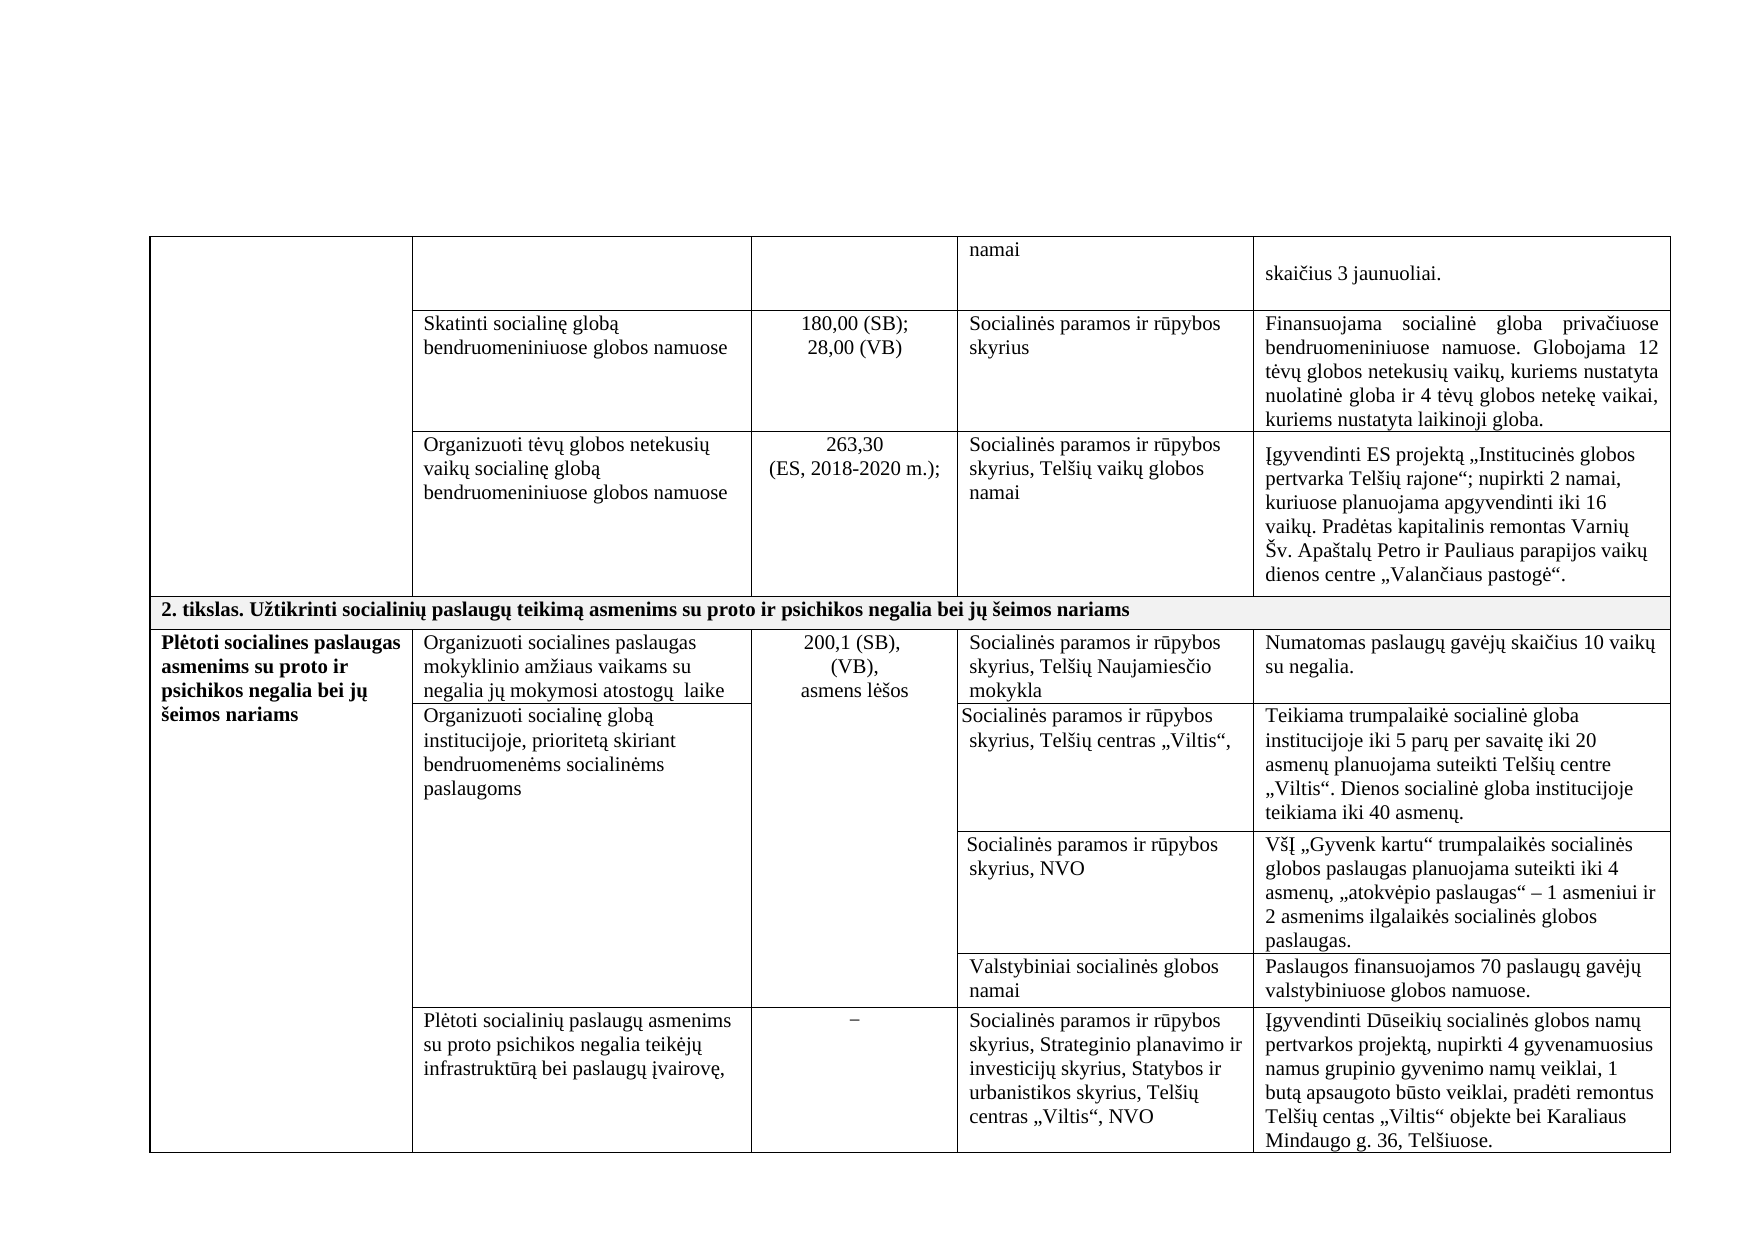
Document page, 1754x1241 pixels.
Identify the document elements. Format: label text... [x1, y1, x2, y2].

table_cell 2. tikslas. Užtikrinti socialinių paslaugų teikimą asmenims su proto ir psichikos negalia bei jų šeimos nariams [151, 597, 1670, 629]
table_cell Socialinės paramos ir rūpybos skyrius, Strateginio planavimo ir investicijų skyrius, Statybos ir urbanistikos skyrius, Telšių centras „Viltis“, NVO [958, 1008, 1253, 1152]
table_cell Socialinės paramos ir rūpybos skyrius, Telšių Naujamiesčio mokykla [958, 630, 1253, 702]
table_cell Skatinti socialinę globą bendruomeniniuose globos namuose [413, 311, 751, 431]
table_cell Socialinės paramos ir rūpybos skyrius, Telšių centras „Viltis“, [958, 704, 1253, 831]
table_cell Organizuoti socialines paslaugas mokyklinio amžiaus vaikams su negalia jų mokymosi atostogų laike [413, 630, 751, 702]
table_cell 263,30 (ES, 2018-2020 m.); [752, 432, 957, 596]
table_cell − [752, 1008, 957, 1152]
table_cell skaičius 3 jaunuoliai. [1254, 237, 1670, 309]
table_cell Numatomas paslaugų gavėjų skaičius 10 vaikų su negalia. [1254, 630, 1670, 702]
table_cell [752, 237, 957, 309]
table_cell Socialinės paramos ir rūpybos skyrius [958, 311, 1253, 431]
table_cell 180,00 (SB); 28,00 (VB) [752, 311, 957, 431]
table_cell Įgyvendinti ES projektą „Institucinės globos pertvarka Telšių rajone“; nupirkti 2 namai, kuriuose planuojama apgyvendinti iki 16 vaikų. Pradėtas kapitalinis remontas Varnių Šv. Apaštalų Petro ir Pauliaus parapijos vaikų dienos centre „Valančiaus pastogė“. [1254, 432, 1670, 596]
table_cell Organizuoti tėvų globos netekusių vaikų socialinę globą bendruomeniniuose globos namuose [413, 432, 751, 596]
table_cell Paslaugos finansuojamos 70 paslaugų gavėjų valstybiniuose globos namuose. [1254, 954, 1670, 1007]
table_cell Įgyvendinti Dūseikių socialinės globos namų pertvarkos projektą, nupirkti 4 gyvenamuosius namus grupinio gyvenimo namų veiklai, 1 butą apsaugoto būsto veiklai, pradėti remontus Telšių centas „Viltis“ objekte bei Karaliaus Mindaugo g. 36, Telšiuose. [1254, 1008, 1670, 1152]
table_cell Socialinės paramos ir rūpybos skyrius, NVO [958, 832, 1253, 953]
table_cell Valstybiniai socialinės globos namai [958, 954, 1253, 1007]
table_cell 200,1 (SB), (VB), asmens lėšos [752, 630, 957, 1007]
table_cell [413, 237, 751, 309]
table_cell [151, 237, 412, 596]
table_cell Socialinės paramos ir rūpybos skyrius, Telšių vaikų globos namai [958, 432, 1253, 596]
table_cell Organizuoti socialinę globą institucijoje, prioritetą skiriant bendruomenėms socialinėms paslaugoms [413, 704, 751, 1007]
table_cell Teikiama trumpalaikė socialinė globa institucijoje iki 5 parų per savaitę iki 20 asmenų planuojama suteikti Telšių centre „Viltis“. Dienos socialinė globa institucijoje teikiama iki 40 asmenų. [1254, 704, 1670, 831]
table_cell namai [958, 237, 1253, 309]
table_cell Finansuojama socialinė globa privačiuose bendruomeniniuose namuose. Globojama 12 tėvų globos netekusių vaikų, kuriems nustatyta nuolatinė globa ir 4 tėvų globos netekę vaikai, kuriems nustatyta laikinoji globa. [1254, 311, 1670, 431]
table_cell Plėtoti socialinių paslaugų asmenims su proto psichikos negalia teikėjų infrastruktūrą bei paslaugų įvairovę, [413, 1008, 751, 1152]
table_cell VšĮ „Gyvenk kartu“ trumpalaikės socialinės globos paslaugas planuojama suteikti iki 4 asmenų, „atokvėpio paslaugas“ – 1 asmeniui ir 2 asmenims ilgalaikės socialinės globos paslaugas. [1254, 832, 1670, 953]
table_cell Plėtoti socialines paslaugas asmenims su proto ir psichikos negalia bei jų šeimos nariams [151, 630, 412, 1152]
